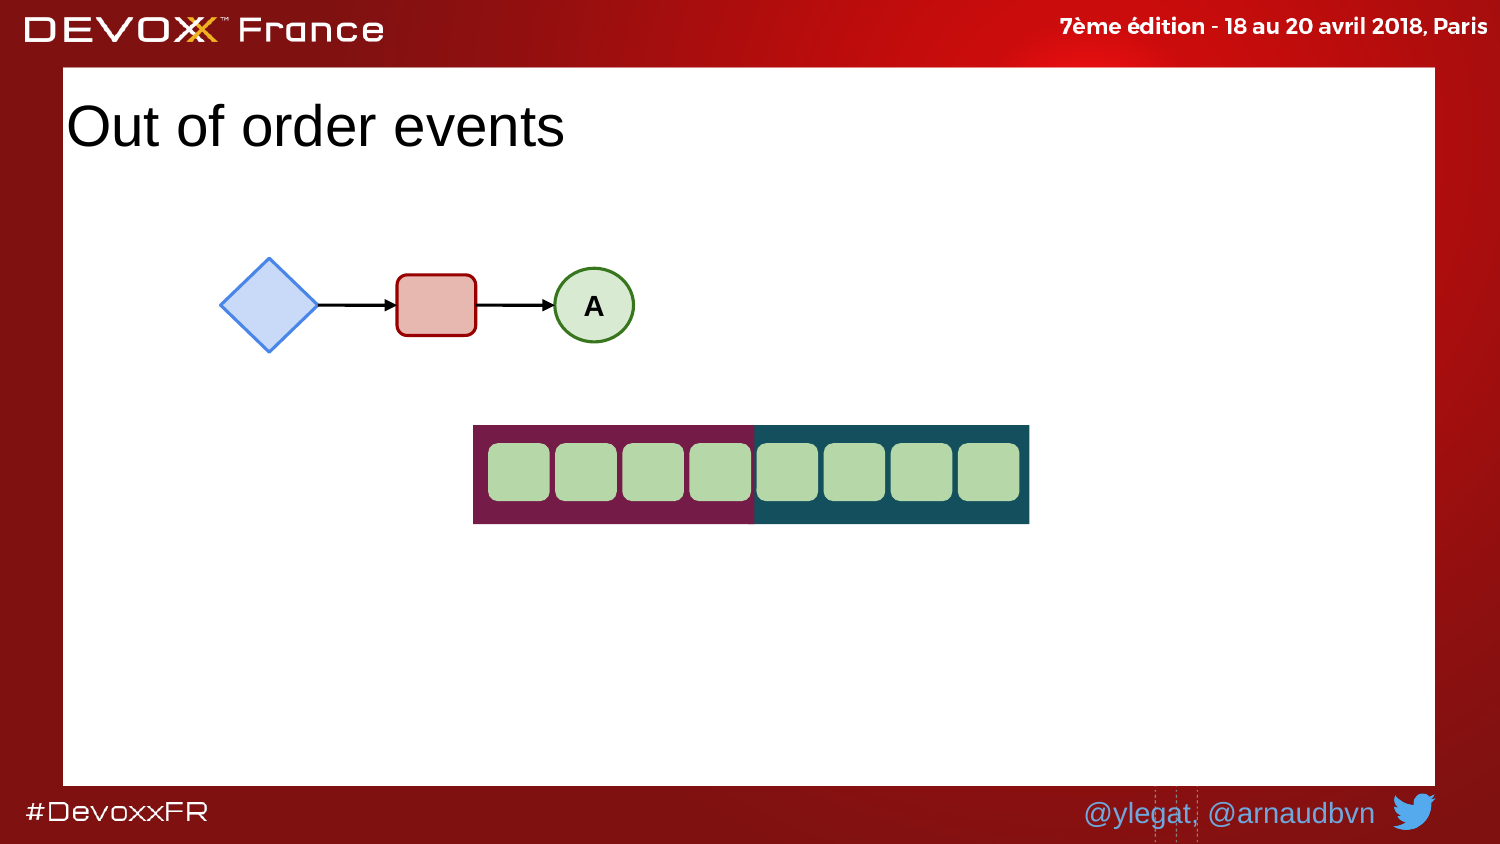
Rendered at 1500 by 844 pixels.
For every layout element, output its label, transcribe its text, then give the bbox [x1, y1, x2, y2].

text_box @ylegat, @arnaudbvn [1068, 779, 1399, 844]
picture [0, 0, 1500, 844]
title Out of order events [51, 72, 1449, 167]
text_box A [554, 268, 634, 342]
text_box [473, 425, 1030, 525]
text_box [220, 258, 317, 353]
text_box [397, 274, 476, 336]
